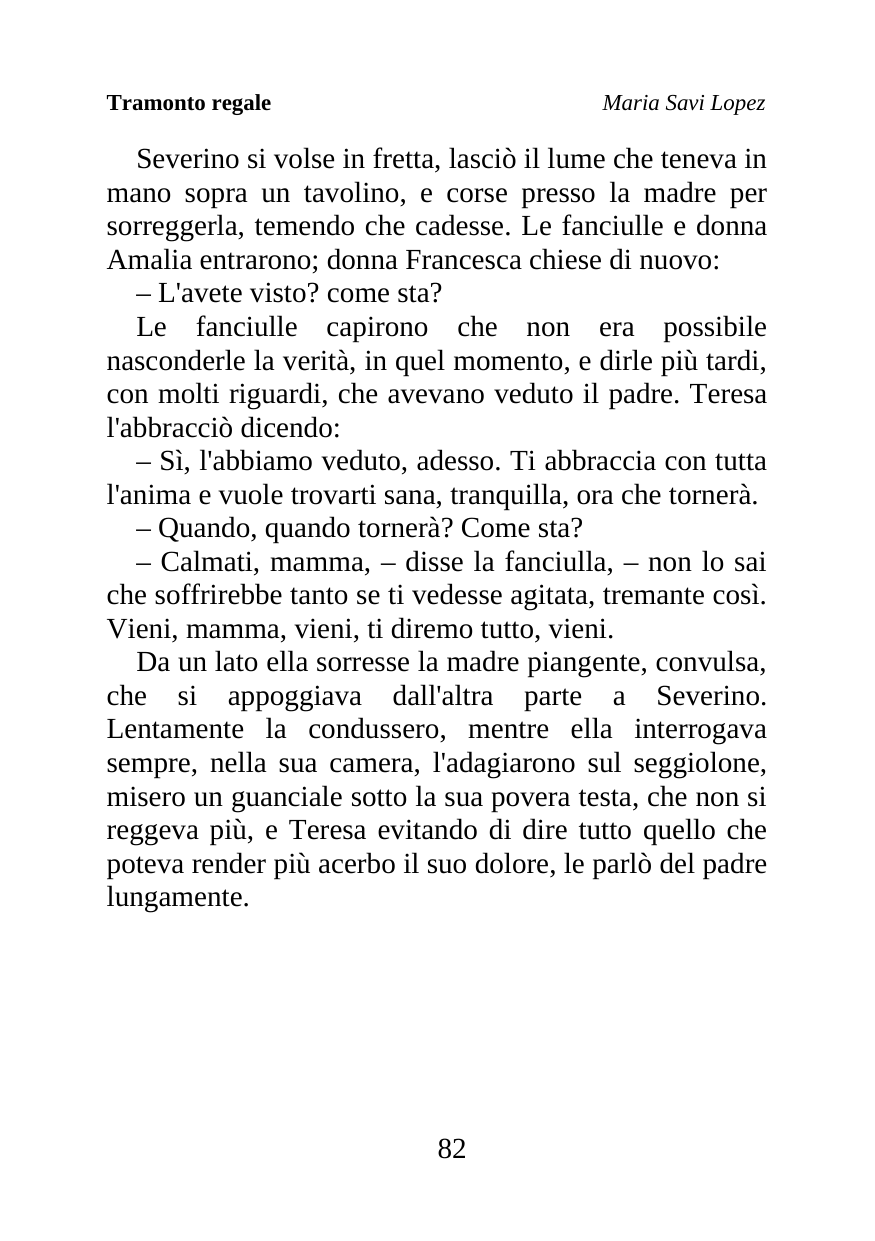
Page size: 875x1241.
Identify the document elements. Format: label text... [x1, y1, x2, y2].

text Severino si volse in fretta, lasciò il lume che teneva in mano sopra un tavolino, e corse presso la madre per sorreggerla, temendo che cadesse. Le fanciulle e donna Amalia entrarono; donna Francesca chiese di nuovo: [106, 141, 768, 276]
text Da un lato ella sorresse la madre piangente, convulsa, che si appoggiava dall'altra parte a Severino. Lentamente la condussero, mentre ella interrogava sempre, nella sua camera, l'adagiarono sul seggiolone, misero un guanciale sotto la sua povera testa, che non si reggeva più, e Teresa evitando di dire tutto quello che poteva render più acerbo il suo dolore, le parlò del padre lungamente. [106, 644, 768, 913]
text – Calmati, mamma, – disse la fanciulla, – non lo sai che soffrirebbe tanto se ti vedesse agitata, tremante così. Vieni, mamma, vieni, ti diremo tutto, vieni. [106, 544, 768, 644]
text – L'avete visto? come sta? [106, 276, 768, 309]
text Le fanciulle capirono che non era possibile nasconderle la verità, in quel momento, e dirle più tardi, con molti riguardi, che avevano veduto il padre. Teresa l'abbracciò dicendo: [106, 309, 768, 443]
text – Sì, l'abbiamo veduto, adesso. Ti abbraccia con tutta l'anima e vuole trovarti sana, tranquilla, ora che tornerà. [106, 443, 768, 510]
text – Quando, quando tornerà? Come sta? [106, 510, 768, 544]
